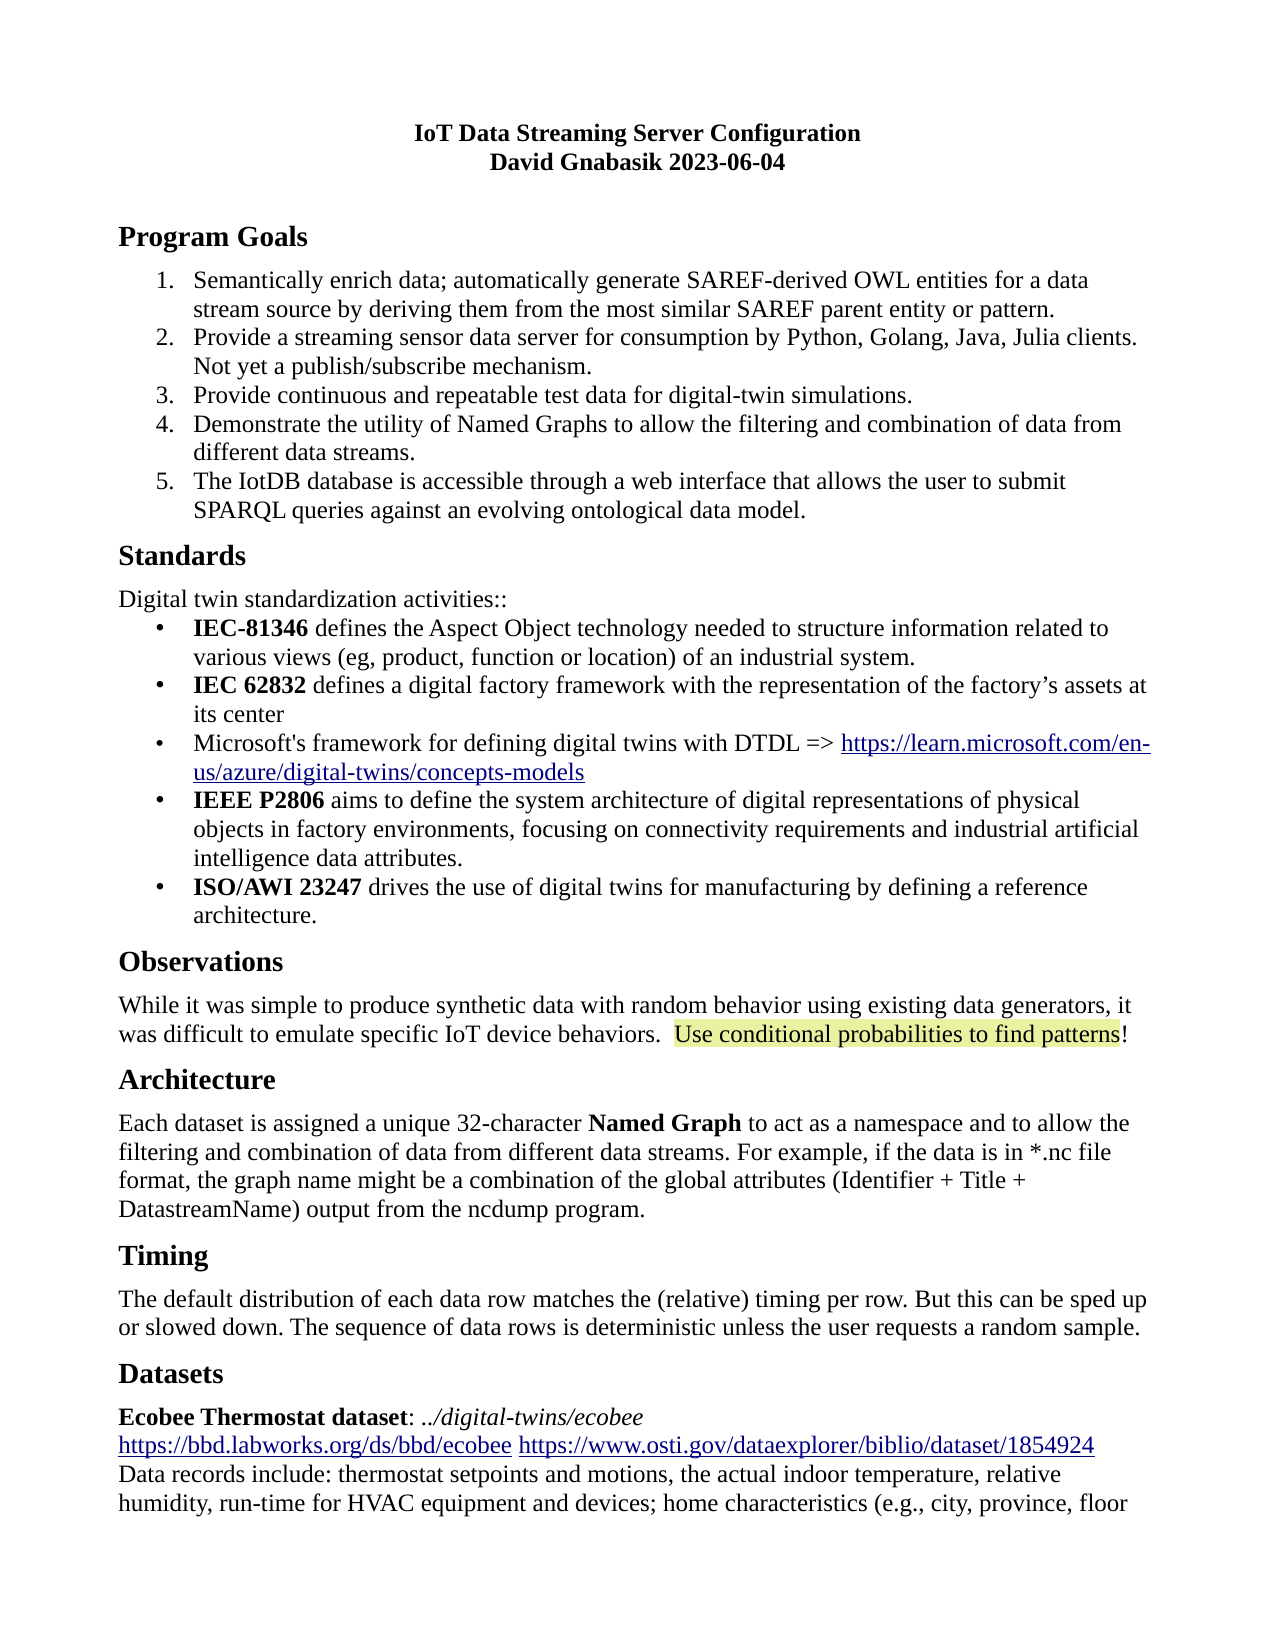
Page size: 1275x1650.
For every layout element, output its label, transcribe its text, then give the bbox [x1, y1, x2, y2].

list IEC-81346 defines the Aspect Object technology needed to structure information related to various views (eg, product, function or location) of an industrial system. [156, 613, 1157, 671]
subtitle Datasets [118, 1356, 1157, 1389]
subtitle Program Goals [118, 219, 1157, 252]
list The IotDB database is accessible through a web interface that allows the user to submit SPARQL queries against an evolving ontological data model. [156, 466, 1157, 524]
list Provide continuous and repeatable test data for digital-twin simulations. [156, 380, 1157, 409]
list IEEE P2806 aims to define the system architecture of digital representations of physical objects in factory environments, focusing on connectivity requirements and industrial artificial intelligence data attributes. [156, 786, 1157, 872]
text IoT Data Streaming Server Configuration [118, 118, 1157, 147]
subtitle Architecture [118, 1062, 1157, 1096]
subtitle Observations [118, 944, 1157, 977]
list Semantically enrich data; automatically generate SAREF-derived OWL entities for a data stream source by deriving them from the most similar SAREF parent entity or pattern. [156, 265, 1157, 322]
text Ecobee Thermostat dataset: ../digital-twins/ecobee [118, 1402, 1157, 1431]
text The default distribution of each data row matches the (relative) timing per row. But this can be sped up or slowed down. The sequence of data rows is deterministic unless the user requests a random sample. [118, 1284, 1157, 1341]
subtitle Standards [118, 538, 1157, 572]
text David Gnabasik 2023-06-04 [118, 147, 1157, 176]
list IEC 62832 defines a digital factory framework with the representation of the factory’s assets at its center [156, 671, 1157, 728]
text Each dataset is assigned a unique 32-character Named Graph to act as a namespace and to allow the filtering and combination of data from different data streams. For example, if the data is in *.nc file format, the graph name might be a combination of the global attributes (Identifier + Title + DatastreamName) output from the ncdump program. [118, 1108, 1157, 1223]
text https://bbd.labworks.org/ds/bbd/ecobee https://www.osti.gov/dataexplorer/biblio/dataset/1854924 [118, 1431, 1157, 1459]
list Microsoft's framework for defining digital twins with DTDL => https://learn.microsoft.com/en-us/azure/digital-twins/concepts-models [156, 728, 1157, 786]
text Digital twin standardization activities:: [118, 584, 1157, 613]
subtitle Timing [118, 1238, 1157, 1271]
text Data records include: thermostat setpoints and motions, the actual indoor temperature, relative humidity, run-time for HVAC equipment and devices; home characteristics (e.g., city, province, floor [118, 1459, 1157, 1517]
text While it was simple to produce synthetic data with random behavior using existing data generators, it was difficult to emulate specific IoT device behaviors. Use conditional probabilities to find patterns! [118, 990, 1157, 1047]
list ISO/AWI 23247 drives the use of digital twins for manufacturing by defining a reference architecture. [156, 872, 1157, 929]
list Provide a streaming sensor data server for consumption by Python, Golang, Java, Julia clients. Not yet a publish/subscribe mechanism. [156, 322, 1157, 380]
list Demonstrate the utility of Named Graphs to allow the filtering and combination of data from different data streams. [156, 409, 1157, 466]
